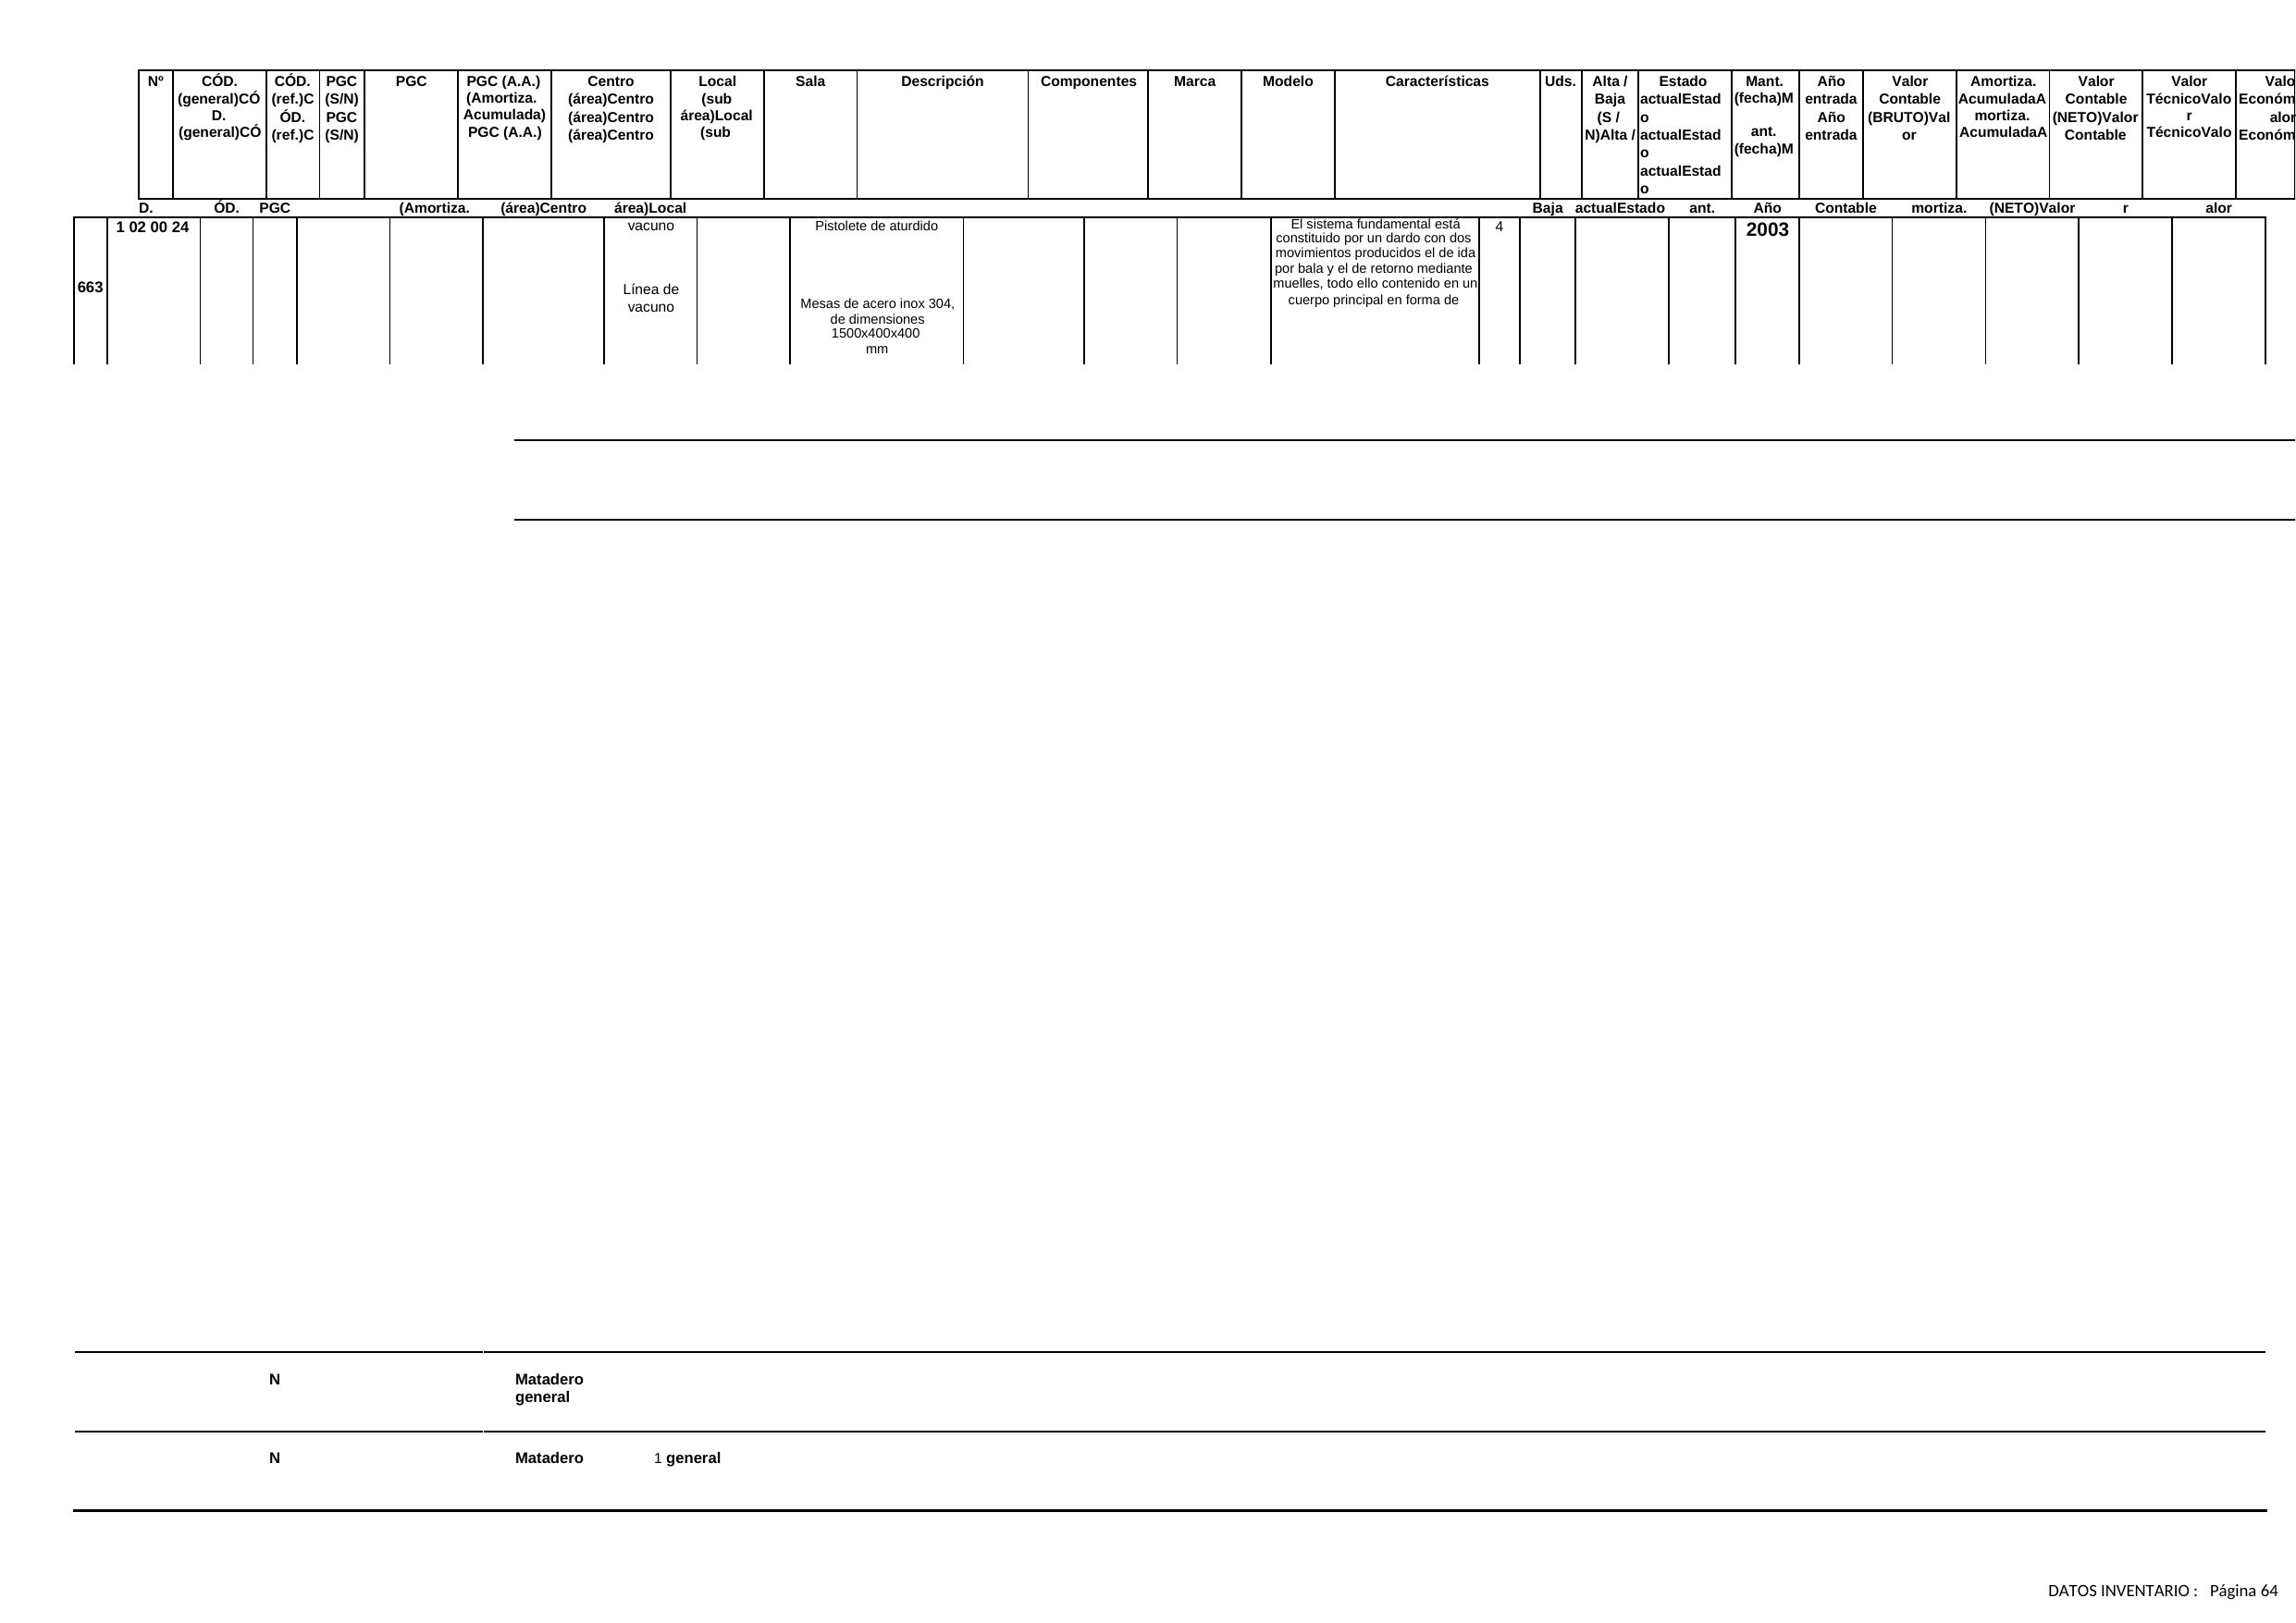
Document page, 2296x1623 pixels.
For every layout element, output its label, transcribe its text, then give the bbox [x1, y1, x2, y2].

table_cell [964, 218, 1083, 364]
table_cell [1670, 218, 1734, 364]
table_cell [253, 218, 296, 364]
table_cell [298, 218, 389, 364]
table_cell [390, 218, 482, 364]
table_cell [1085, 218, 1177, 364]
table_cell 663 [75, 218, 106, 364]
table_cell 1 02 00 24 [108, 218, 200, 364]
table_cell [201, 218, 253, 364]
table_cell [2173, 218, 2265, 364]
table_cell [1178, 218, 1270, 364]
table_cell [1521, 218, 1574, 364]
table_cell 2003 [1736, 218, 1798, 364]
table_cell [484, 218, 603, 364]
table_cell El sistema fundamental está constituido por un dardo con dos movimientos producidos el de ida por bala y el de retorno mediante muelles, todo ello contenido en un cuerpo principal en forma de [1272, 218, 1478, 364]
table_cell [1800, 218, 1892, 364]
table_cell [2080, 218, 2171, 364]
table_cell [697, 218, 789, 364]
table_cell vacuno Línea de vacuno [605, 218, 697, 364]
table_cell [1986, 218, 2078, 364]
table_cell 4 [1480, 218, 1519, 364]
table_cell Pistolete de aturdido Mesas de acero inox 304, de dimensiones 1500x400x400 mm [791, 218, 963, 364]
table_cell [1576, 218, 1668, 364]
table_cell [1893, 218, 1985, 364]
